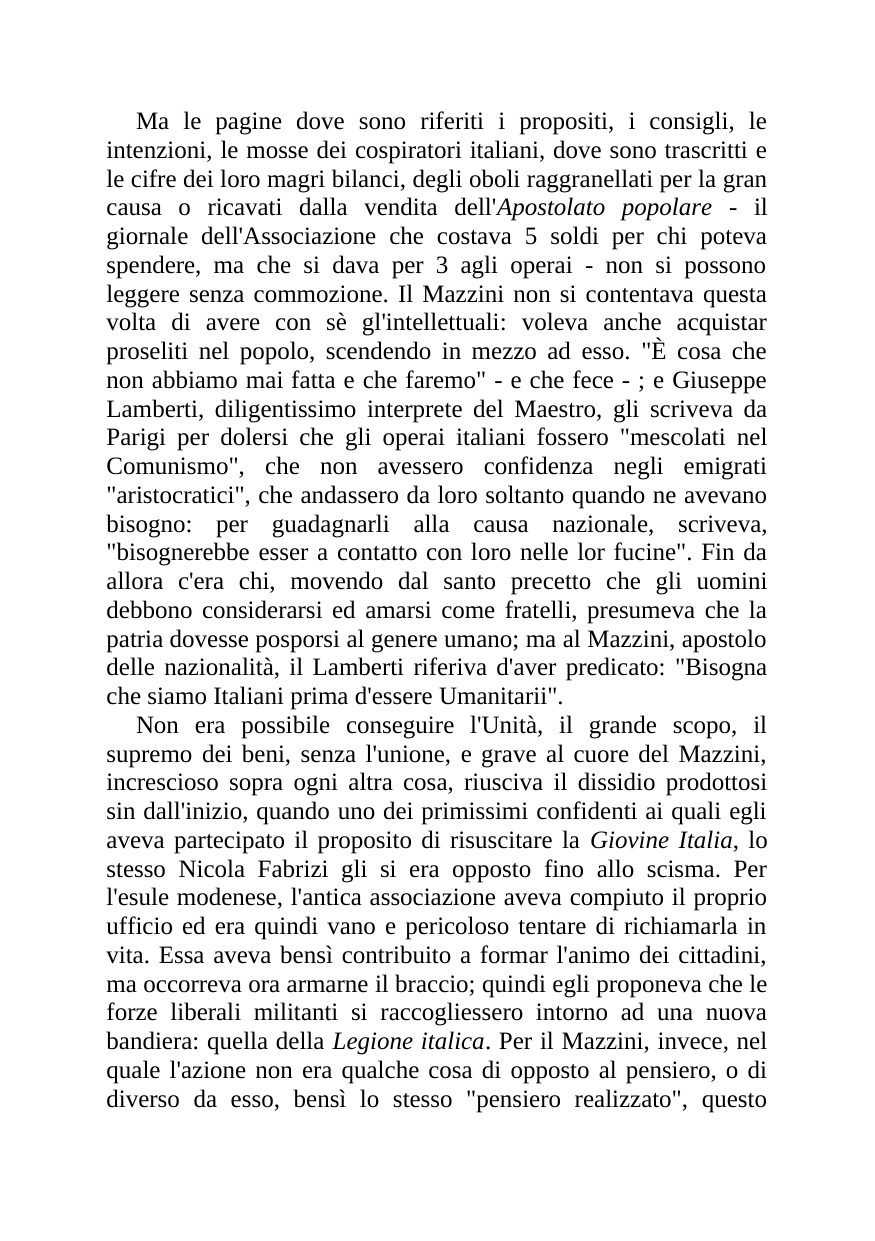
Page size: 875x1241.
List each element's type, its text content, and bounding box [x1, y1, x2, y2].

text Ma le pagine dove sono riferiti i propositi, i consigli, le intenzioni, le mosse dei cospiratori italiani, dove sono trascritti e le cifre dei loro magri bilanci, degli oboli raggranellati per la gran causa o ricavati dalla vendita dell'Apostolato popolare - il giornale dell'Associazione che costava 5 soldi per chi poteva spendere, ma che si dava per 3 agli operai - non si possono leggere senza commozione. Il Mazzini non si contentava questa volta di avere con sè gl'intellettuali: voleva anche acquistar proseliti nel popolo, scendendo in mezzo ad esso. "È cosa che non abbiamo mai fatta e che faremo" - e che fece - ; e Giuseppe Lamberti, diligentissimo interprete del Maestro, gli scriveva da Parigi per dolersi che gli operai italiani fossero "mescolati nel Comunismo", che non avessero confidenza negli emigrati "aristocratici", che andassero da loro soltanto quando ne avevano bisogno: per guadagnarli alla causa nazionale, scriveva, "bisognerebbe esser a contatto con loro nelle lor fucine". Fin da allora c'era chi, movendo dal santo precetto che gli uomini debbono considerarsi ed amarsi come fratelli, presumeva che la patria dovesse posporsi al genere umano; ma al Mazzini, apostolo delle nazionalità, il Lamberti riferiva d'aver predicato: "Bisogna che siamo Italiani prima d'essere Umanitarii". [106, 106, 768, 710]
text Non era possibile conseguire l'Unità, il grande scopo, il supremo dei beni, senza l'unione, e grave al cuore del Mazzini, increscioso sopra ogni altra cosa, riusciva il dissidio prodottosi sin dall'inizio, quando uno dei primissimi confidenti ai quali egli aveva partecipato il proposito di risuscitare la Giovine Italia, lo stesso Nicola Fabrizi gli si era opposto fino allo scisma. Per l'esule modenese, l'antica associazione aveva compiuto il proprio ufficio ed era quindi vano e pericoloso tentare di richiamarla in vita. Essa aveva bensì contribuito a formar l'animo dei cittadini, ma occorreva ora armarne il braccio; quindi egli proponeva che le forze liberali militanti si raccogliessero intorno ad una nuova bandiera: quella della Legione italica. Per il Mazzini, invece, nel quale l'azione non era qualche cosa di opposto al pensiero, o di diverso da esso, bensì lo stesso "pensiero realizzato", questo [106, 710, 768, 1112]
